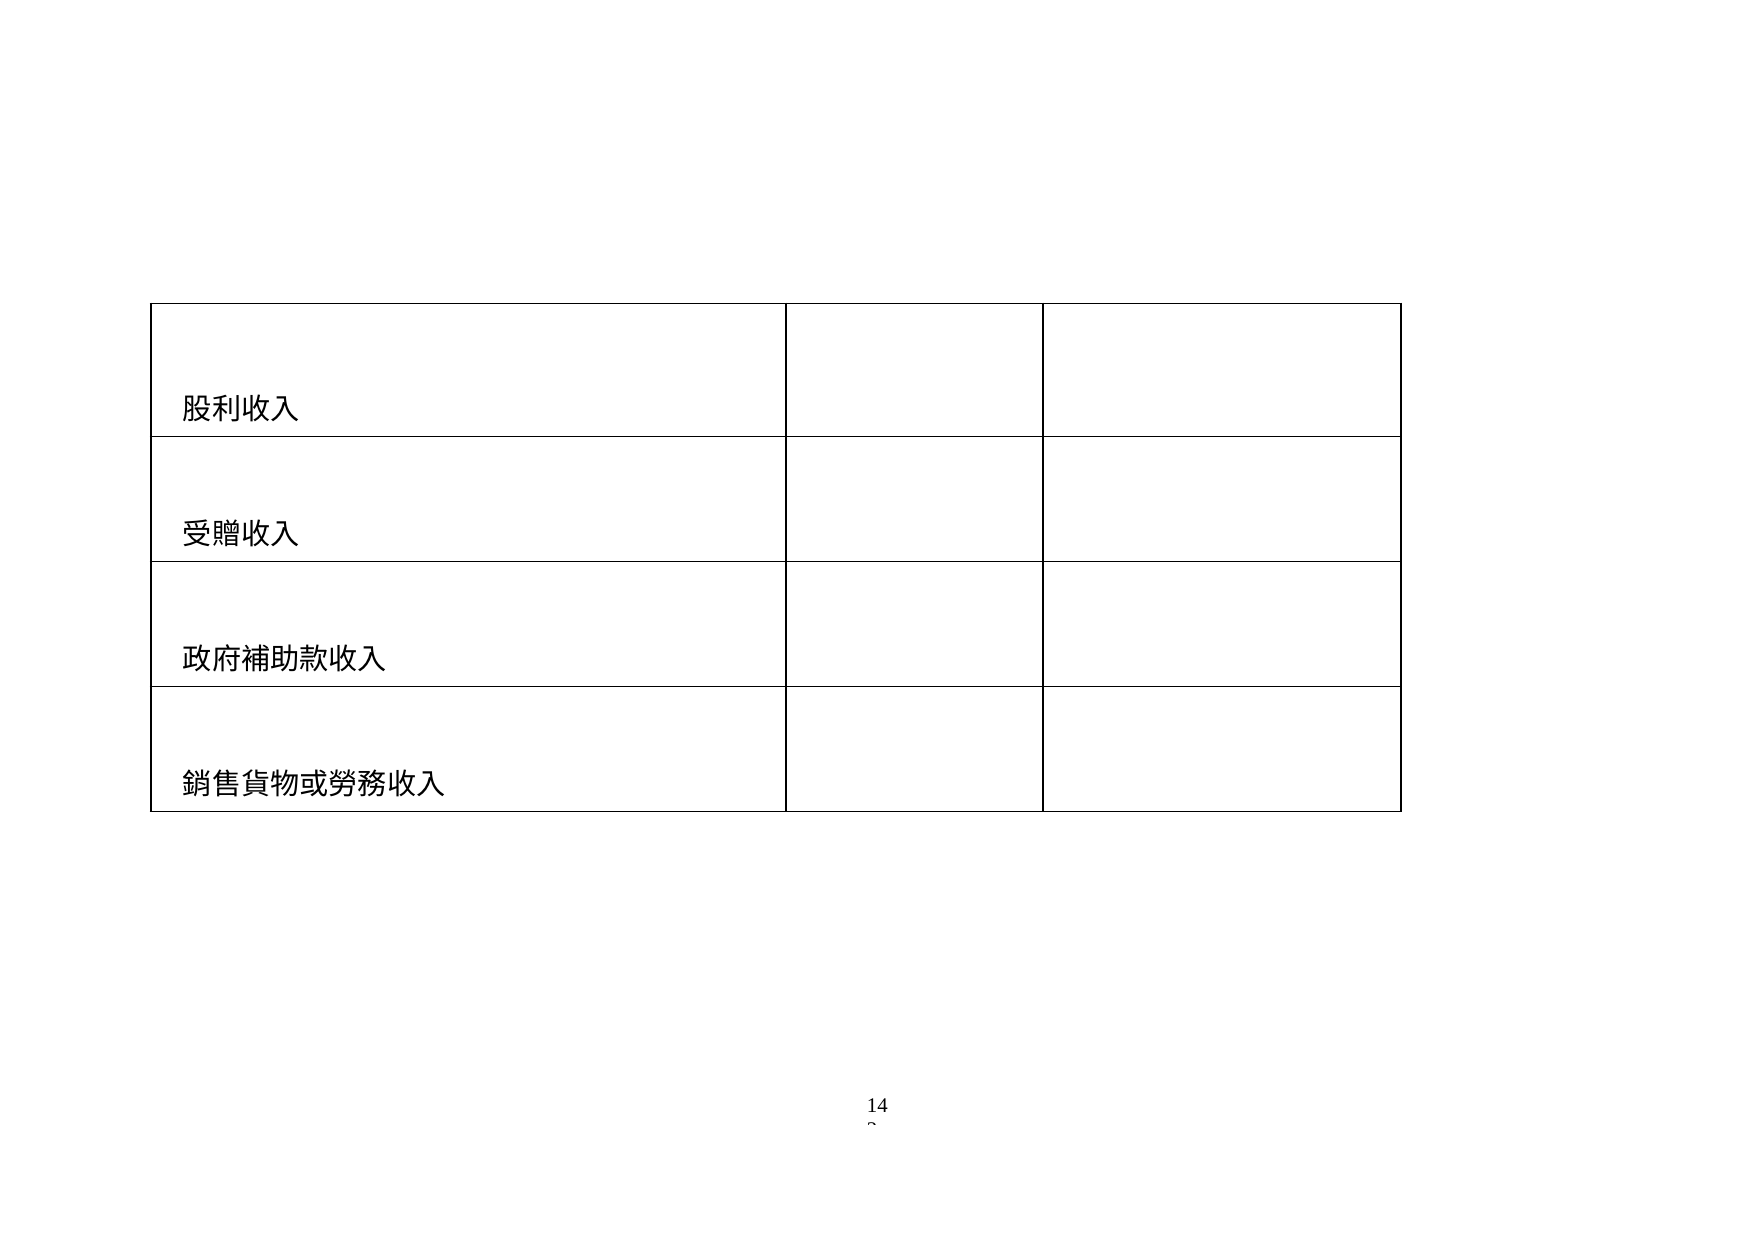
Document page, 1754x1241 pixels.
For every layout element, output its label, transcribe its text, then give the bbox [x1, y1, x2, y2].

table_cell 政府補助款收入 [152, 562, 785, 686]
table_cell [787, 304, 1042, 436]
table_cell [787, 437, 1042, 561]
table_cell 受贈收入 [152, 437, 785, 561]
table_cell [1402, 303, 1468, 812]
table_cell [1044, 437, 1400, 561]
table_cell [1044, 562, 1400, 686]
table_cell [1468, 303, 1606, 812]
table_cell 股利收入 [152, 304, 785, 436]
table_cell 銷售貨物或勞務收入 [152, 687, 785, 811]
table_cell [1044, 687, 1400, 811]
table_cell [787, 562, 1042, 686]
table_cell [787, 687, 1042, 811]
table_cell [1044, 304, 1400, 436]
